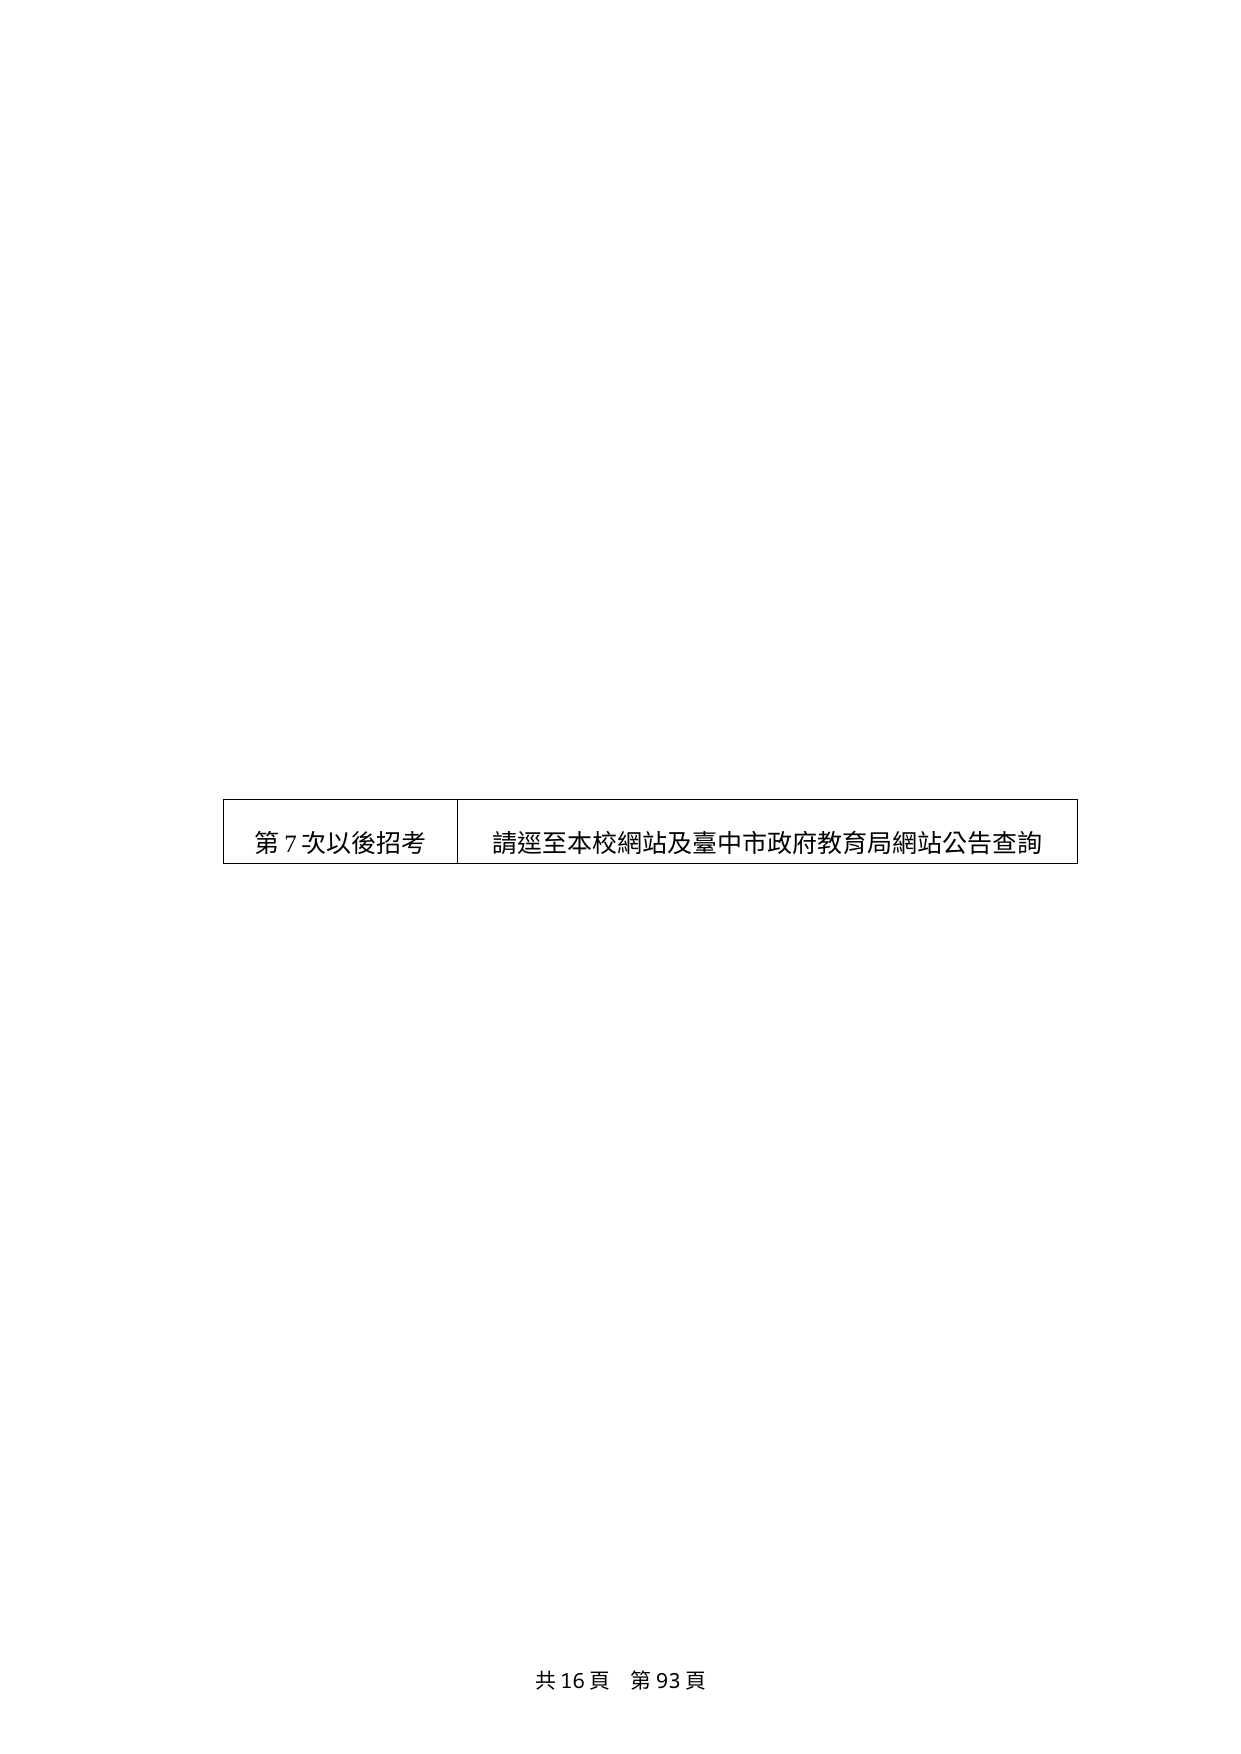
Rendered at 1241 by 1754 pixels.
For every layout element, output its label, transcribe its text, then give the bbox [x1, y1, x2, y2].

table_cell 第7次以後招考 [224, 800, 457, 863]
table_cell 請逕至本校網站及臺中市政府教育局網站公告查詢 [458, 800, 1077, 863]
